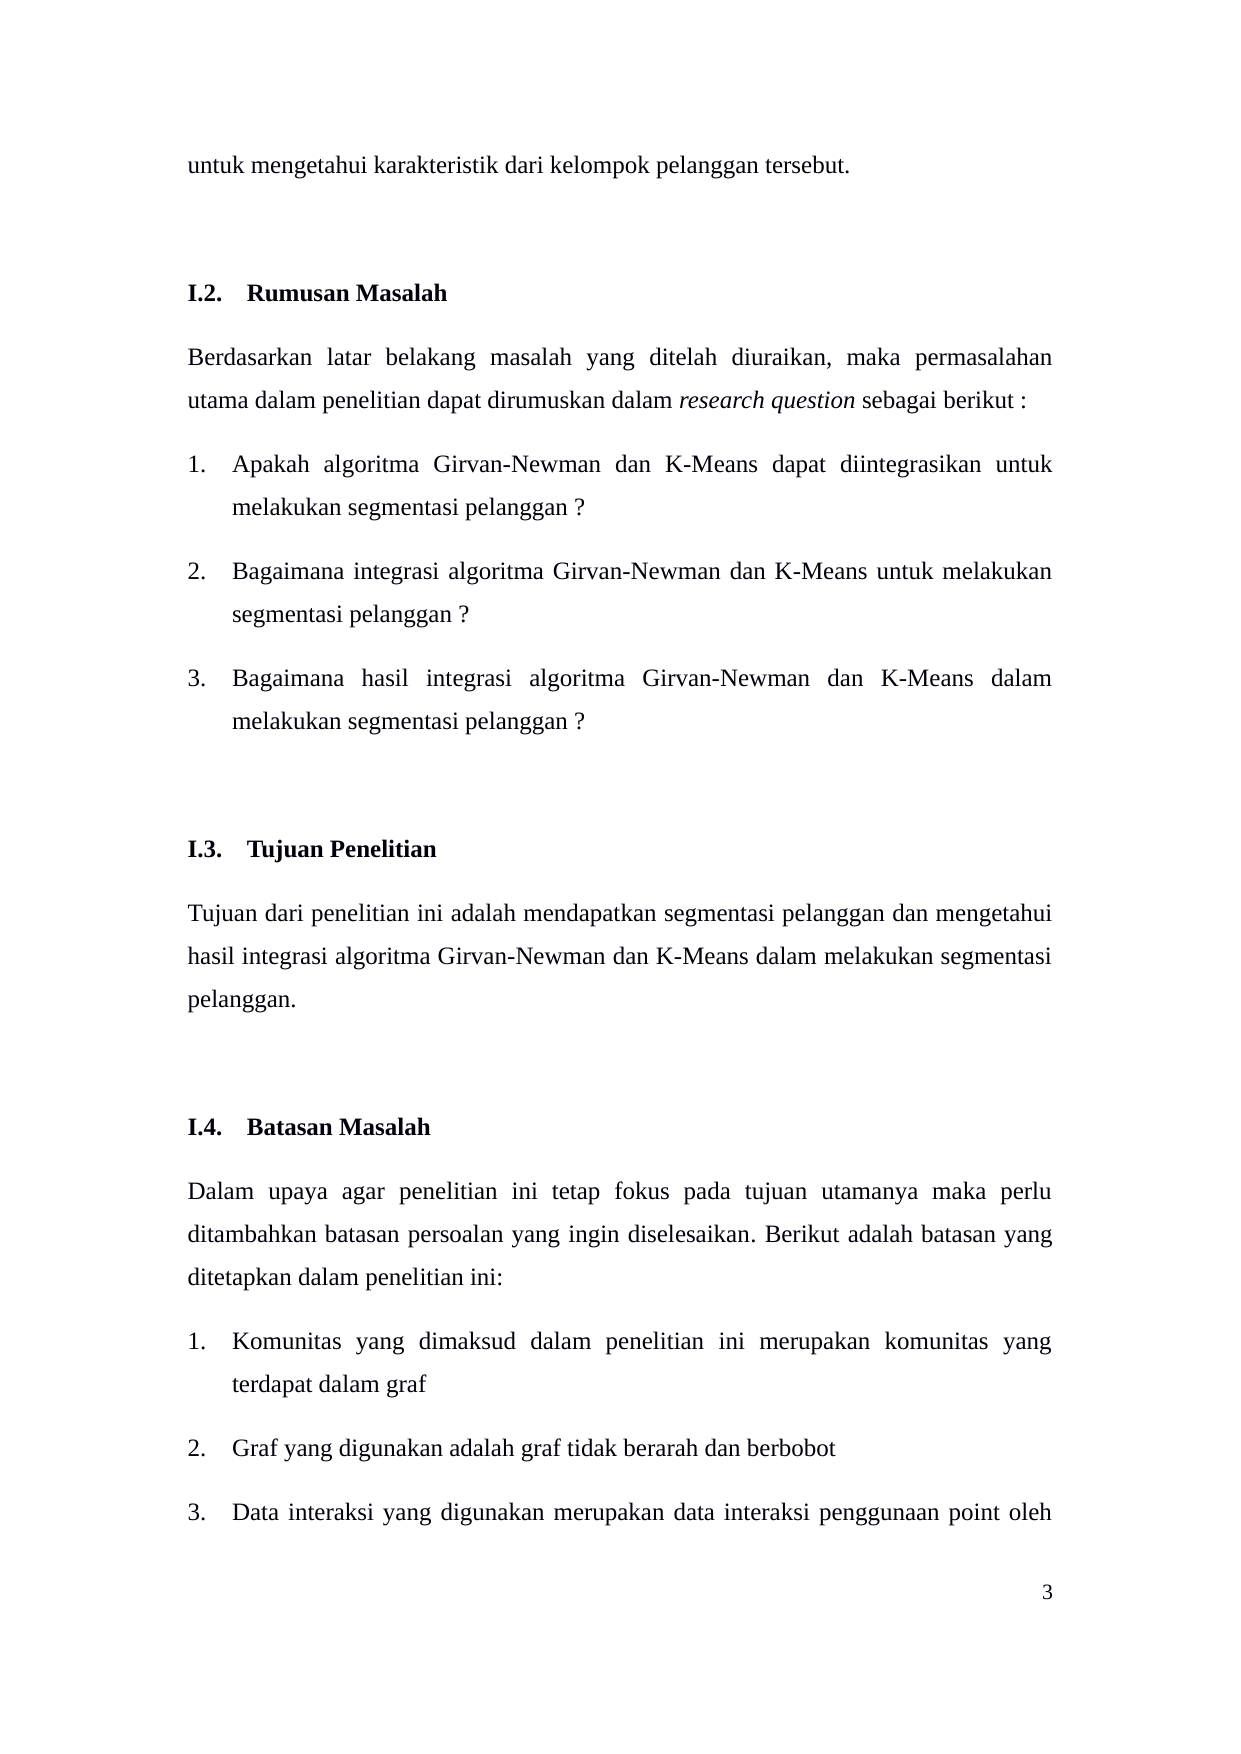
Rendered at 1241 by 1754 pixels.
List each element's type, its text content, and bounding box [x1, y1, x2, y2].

list Graf yang digunakan adalah graf tidak berarah dan berbobot [187, 1433, 1053, 1462]
text untuk mengetahui karakteristik dari kelompok pelanggan tersebut. [187, 150, 1053, 179]
subtitle Tujuan Penelitian [187, 834, 1053, 863]
text Dalam upaya agar penelitian ini tetap fokus pada tujuan utamanya maka perlu ditambahkan batasan persoalan yang ingin diselesaikan. Berikut adalah batasan yang ditetapkan dalam penelitian ini: [187, 1176, 1053, 1291]
list Komunitas yang dimaksud dalam penelitian ini merupakan komunitas yang terdapat dalam graf [187, 1326, 1053, 1398]
list Bagaimana integrasi algoritma Girvan-Newman dan K-Means untuk melakukan segmentasi pelanggan ? [187, 556, 1053, 628]
text Tujuan dari penelitian ini adalah mendapatkan segmentasi pelanggan dan mengetahui hasil integrasi algoritma Girvan-Newman dan K-Means dalam melakukan segmentasi pelanggan. [187, 898, 1053, 1013]
list Data interaksi yang digunakan merupakan data interaksi penggunaan point oleh [187, 1497, 1053, 1526]
list Bagaimana hasil integrasi algoritma Girvan-Newman dan K-Means dalam melakukan segmentasi pelanggan ? [187, 663, 1053, 735]
text Berdasarkan latar belakang masalah yang ditelah diuraikan, maka permasalahan utama dalam penelitian dapat dirumuskan dalam research question sebagai berikut : [187, 342, 1053, 414]
list Apakah algoritma Girvan-Newman dan K-Means dapat diintegrasikan untuk melakukan segmentasi pelanggan ? [187, 449, 1053, 521]
subtitle Batasan Masalah [187, 1112, 1053, 1141]
subtitle Rumusan Masalah [187, 278, 1053, 307]
